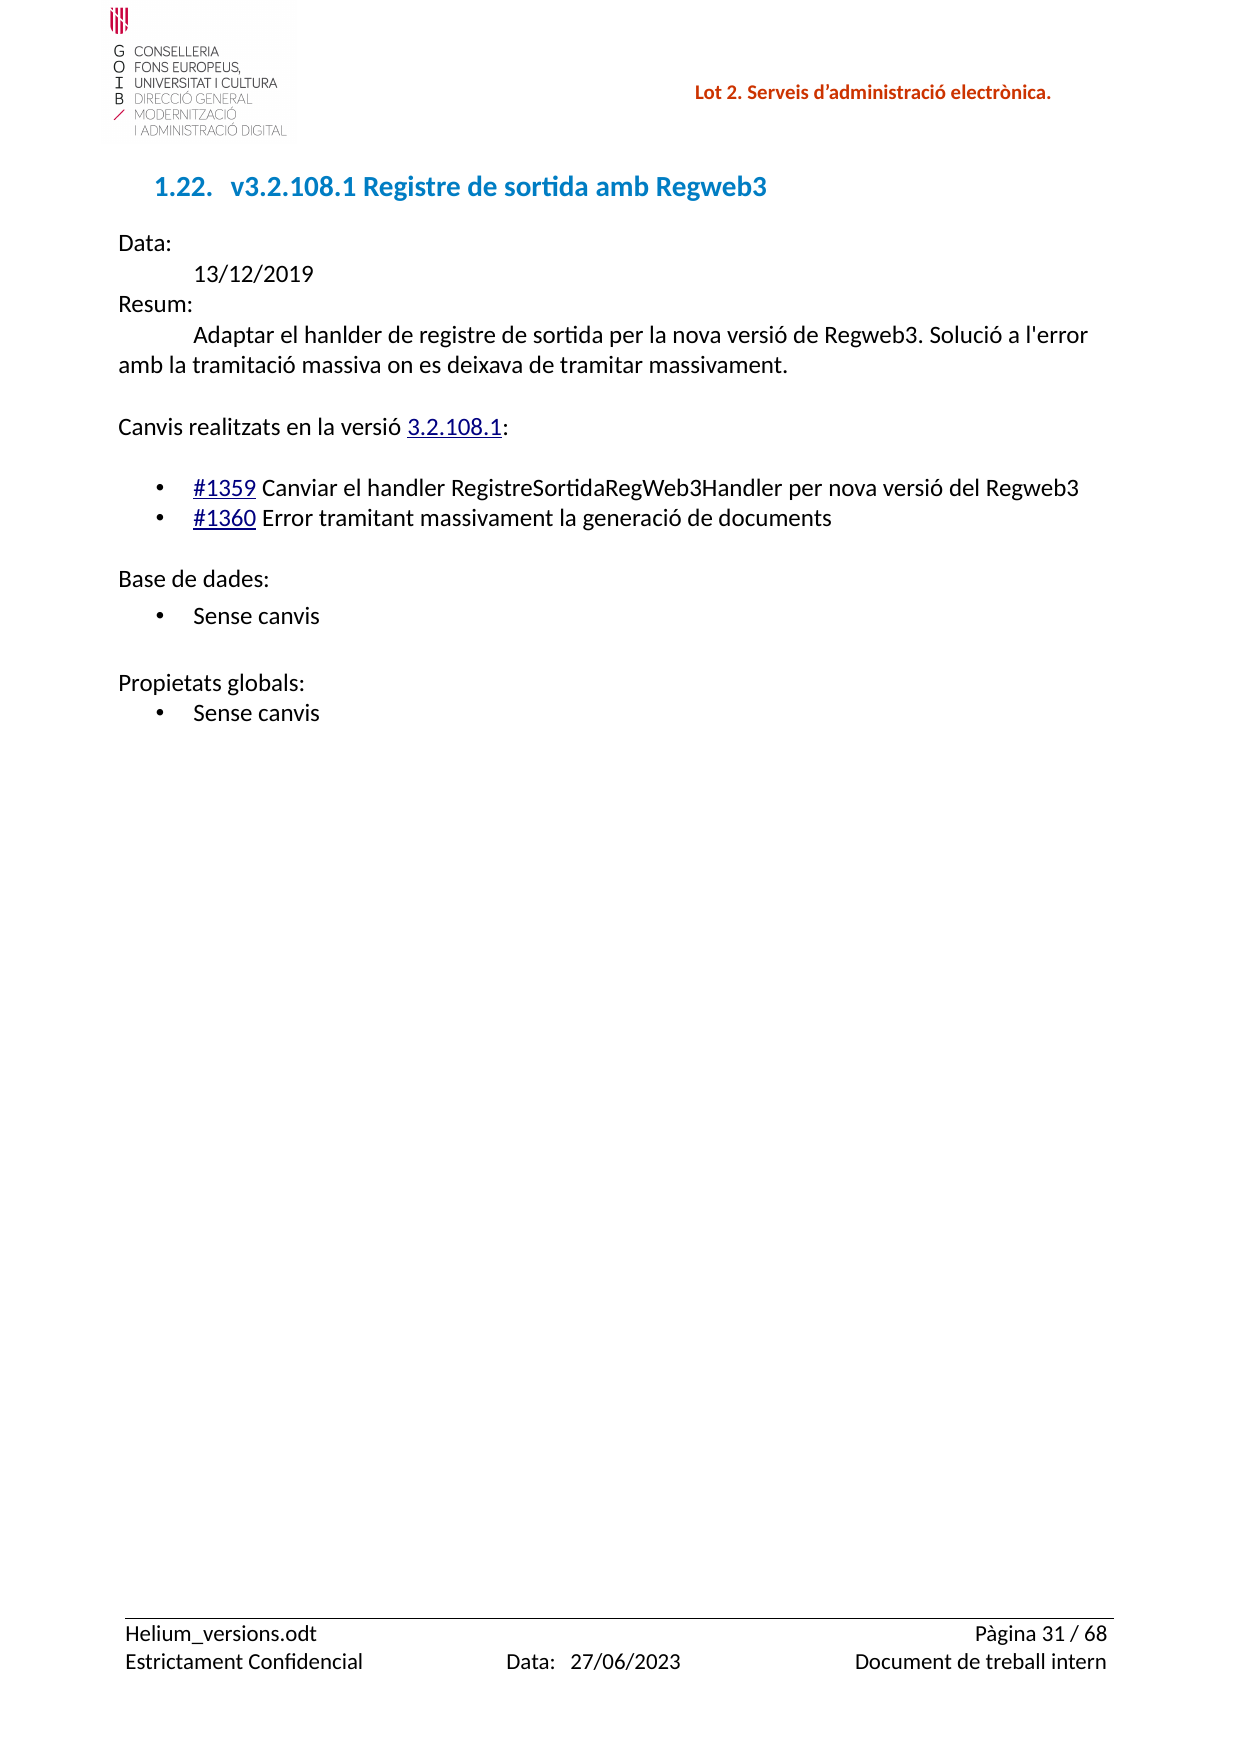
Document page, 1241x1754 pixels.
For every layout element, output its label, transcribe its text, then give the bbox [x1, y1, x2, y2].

text Adaptar el hanlder de registre de sortida per la nova versió de Regweb3. Solució a l'error amb la tramitació massiva on es deixava de tramitar massivament. [118, 319, 1122, 380]
text Resum: [118, 289, 1122, 319]
list Sense canvis [156, 600, 1122, 630]
text Data: [118, 228, 1122, 258]
list #1359 Canviar el handler RegistreSortidaRegWeb3Handler per nova versió del Regweb3 [156, 472, 1122, 502]
picture [100, 0, 297, 144]
text Propietats globals: [118, 667, 1122, 697]
text Base de dades: [118, 563, 1122, 594]
text 13/12/2019 [118, 258, 1122, 289]
subtitle v3.2.108.1 Registre de sortida amb Regweb3 [153, 168, 1122, 204]
text Canvis realitzats en la versió 3.2.108.1: [118, 411, 1122, 441]
list #1360 Error tramitant massivament la generació de documents [156, 502, 1122, 533]
list Sense canvis [156, 697, 1122, 728]
